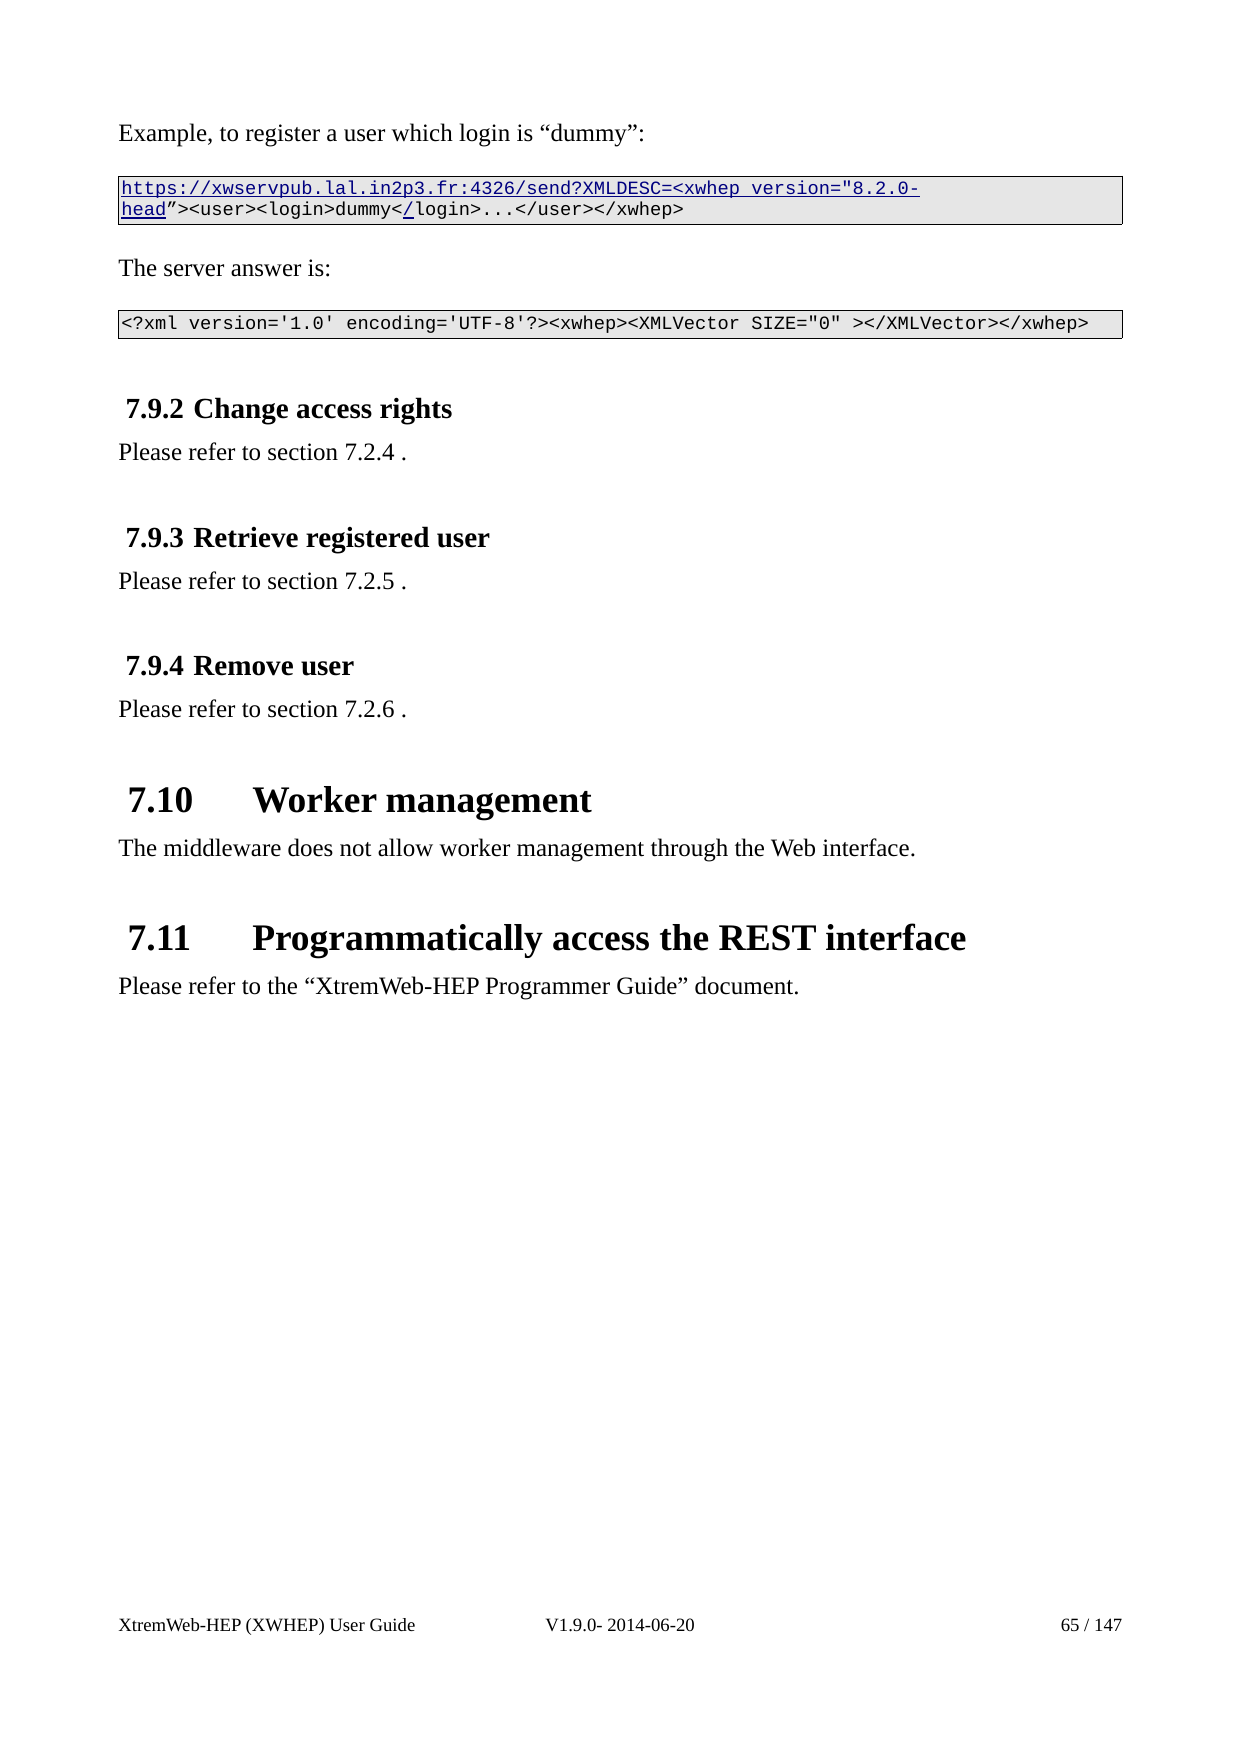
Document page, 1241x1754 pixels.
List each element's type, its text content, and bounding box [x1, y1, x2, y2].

text The middleware does not allow worker management through the Web interface. [118, 833, 1122, 861]
subtitle Worker management [118, 777, 1122, 820]
text The server answer is: [118, 253, 1122, 282]
subtitle Retrieve registered user [118, 520, 1122, 553]
subtitle Remove user [118, 648, 1122, 682]
subtitle Change access rights [118, 391, 1122, 425]
text https://xwservpub.lal.in2p3.fr:4326/send?XMLDESC=<xwhep version="8.2.0-head”><user><login>dummy</login>...</user></xwhep> [119, 177, 1122, 224]
text <?xml version='1.0' encoding='UTF-8'?><xwhep><XMLVector SIZE="0" ></XMLVector></xwhep> [119, 311, 1122, 338]
text Please refer to section7.2.4. [118, 437, 1122, 466]
text Please refer to the “XtremWeb-HEP Programmer Guide” document. [118, 971, 1122, 999]
text Example, to register a user which login is “dummy”: [118, 118, 1122, 147]
text Please refer to section7.2.6. [118, 694, 1122, 723]
subtitle Programmatically access the REST interface [118, 915, 1122, 958]
text Please refer to section7.2.5. [118, 566, 1122, 595]
